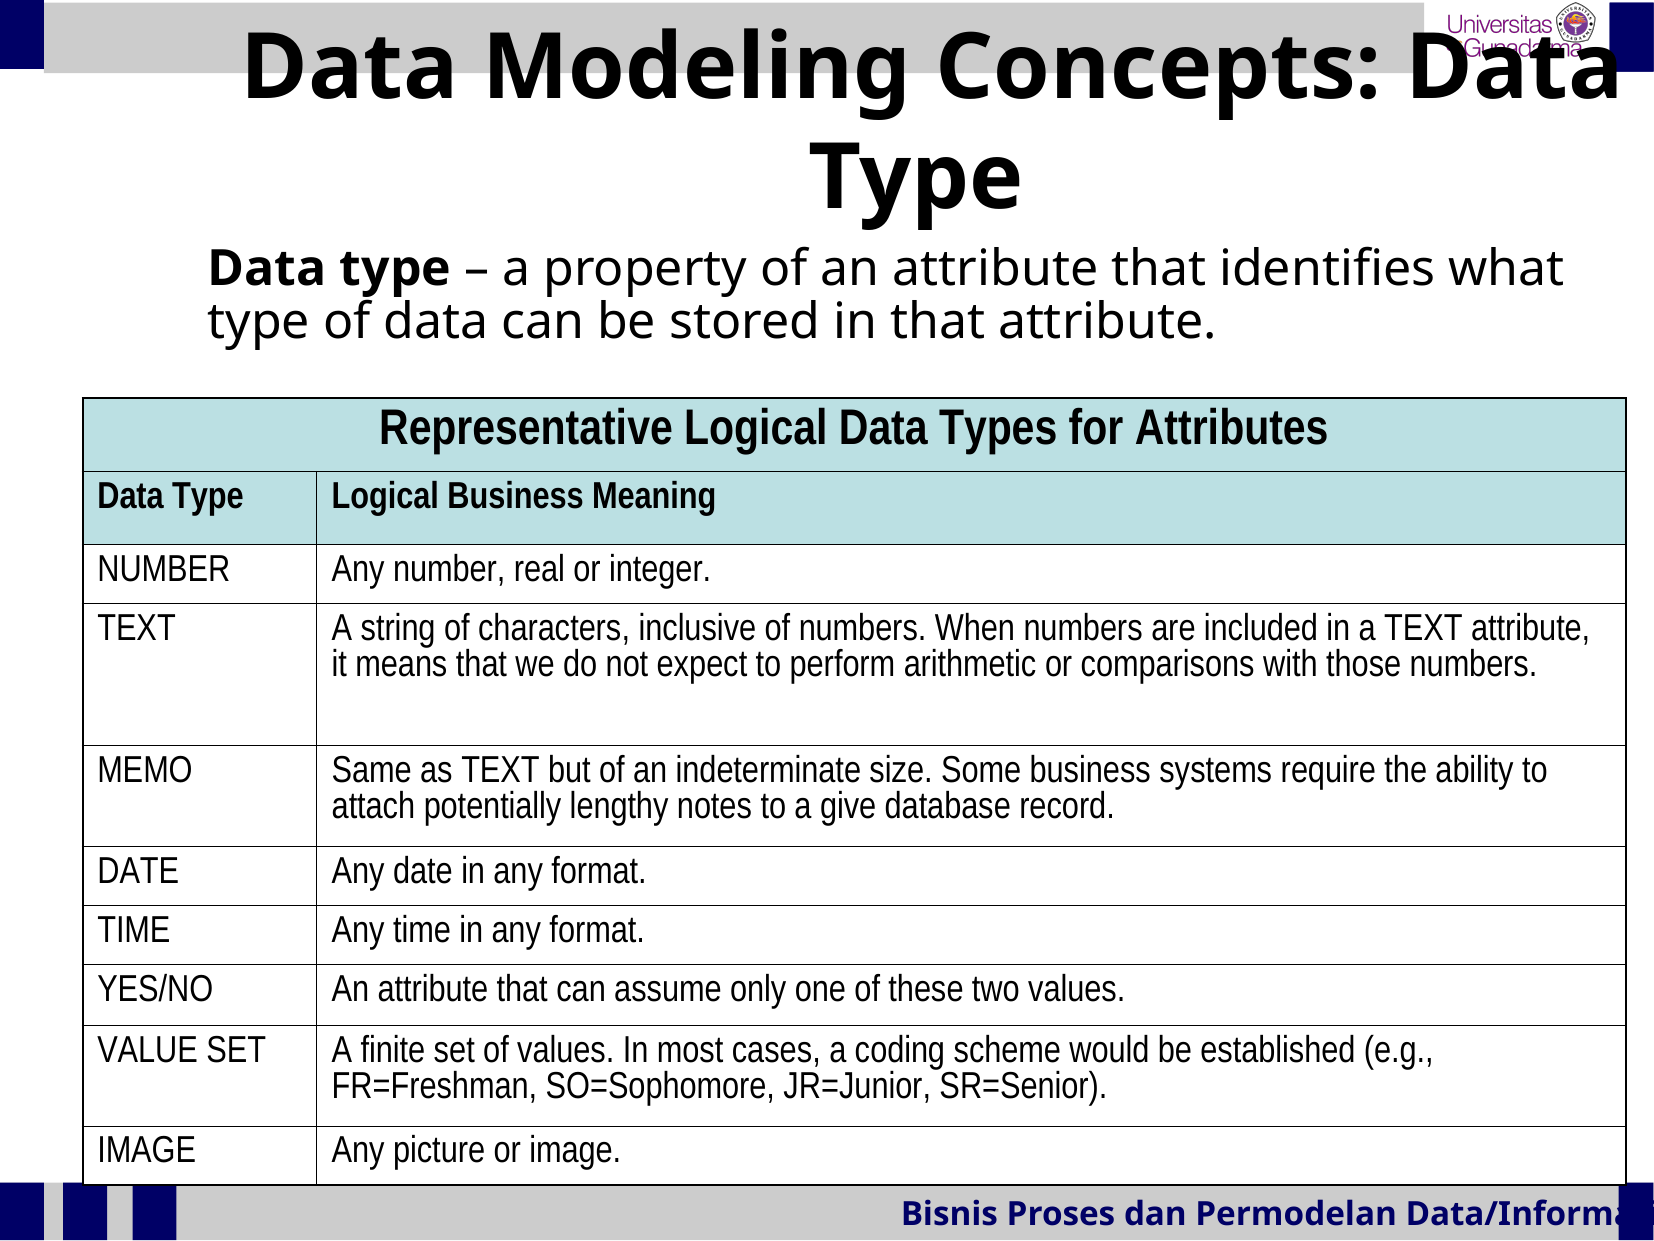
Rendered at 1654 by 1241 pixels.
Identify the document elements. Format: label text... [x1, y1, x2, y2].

table_cell MEMO [84, 746, 316, 846]
table_cell YES/NO [84, 965, 316, 1025]
table_cell TIME [84, 906, 316, 964]
table_cell Same as TEXT but of an indeterminate size. Some business systems require the ability to attach potentially lengthy notes to a give database record. [317, 746, 1625, 846]
table_cell Any date in any format. [317, 847, 1625, 905]
table_cell VALUE SET [84, 1026, 316, 1126]
table_cell A string of characters, inclusive of numbers. When numbers are included in a TEXT attribute, it means that we do not expect to perform arithmetic or comparisons with those numbers. [317, 604, 1625, 745]
table_cell An attribute that can assume only one of these two values. [317, 965, 1625, 1025]
table_cell A finite set of values. In most cases, a coding scheme would be established (e.g., FR=Freshman, SO=Sophomore, JR=Junior, SR=Senior). [317, 1026, 1625, 1126]
table_cell TEXT [84, 604, 316, 745]
list Data type – a property of an attribute that identifies what type of data can be stored in that attribute. [192, 234, 1626, 372]
table_cell DATE [84, 847, 316, 905]
table_cell Data Type [84, 472, 316, 544]
table_cell Any number, real or integer. [317, 545, 1625, 603]
table_cell Logical Business Meaning [317, 472, 1625, 544]
title Data Modeling Concepts: Data Type [179, 13, 1654, 221]
table_header Representative Logical Data Types for Attributes [84, 399, 1625, 471]
table_cell IMAGE [84, 1127, 316, 1184]
picture [1437, 2, 1610, 13]
table_cell Any picture or image. [317, 1127, 1625, 1184]
table_cell Any time in any format. [317, 906, 1625, 964]
table_cell NUMBER [84, 545, 316, 603]
